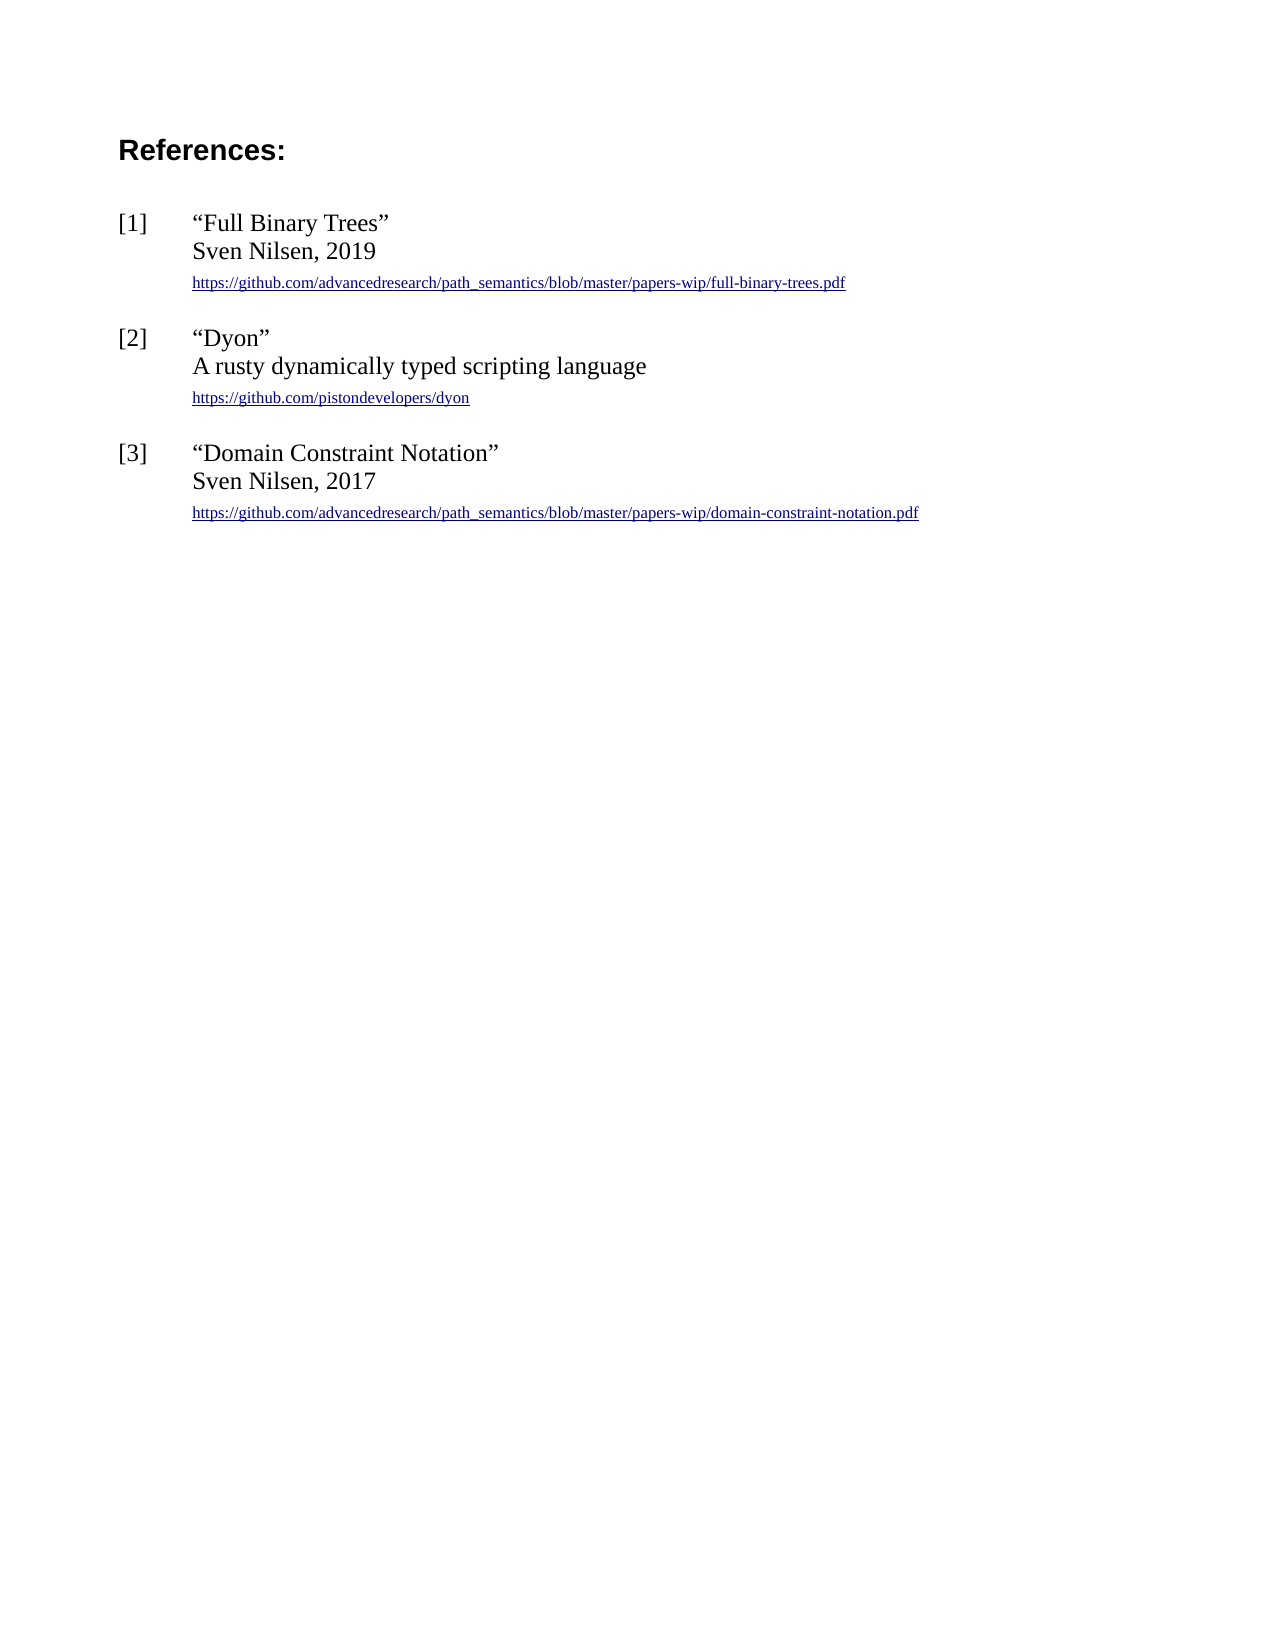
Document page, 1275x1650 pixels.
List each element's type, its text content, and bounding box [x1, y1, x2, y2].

text Sven Nilsen, 2017 [118, 466, 1157, 495]
text [3] “Domain Constraint Notation” [118, 438, 1157, 466]
subtitle References: [118, 133, 1157, 166]
text https://github.com/advancedresearch/path_semantics/blob/master/papers-wip/domain-constraint-notation.pdf [118, 495, 1157, 524]
text Sven Nilsen, 2019 [118, 236, 1157, 265]
text https://github.com/pistondevelopers/dyon [118, 380, 1157, 409]
text A rusty dynamically typed scripting language [118, 351, 1157, 380]
text [1] “Full Binary Trees” [118, 208, 1157, 236]
text https://github.com/advancedresearch/path_semantics/blob/master/papers-wip/full-binary-trees.pdf [118, 265, 1157, 294]
text [2] “Dyon” [118, 323, 1157, 351]
